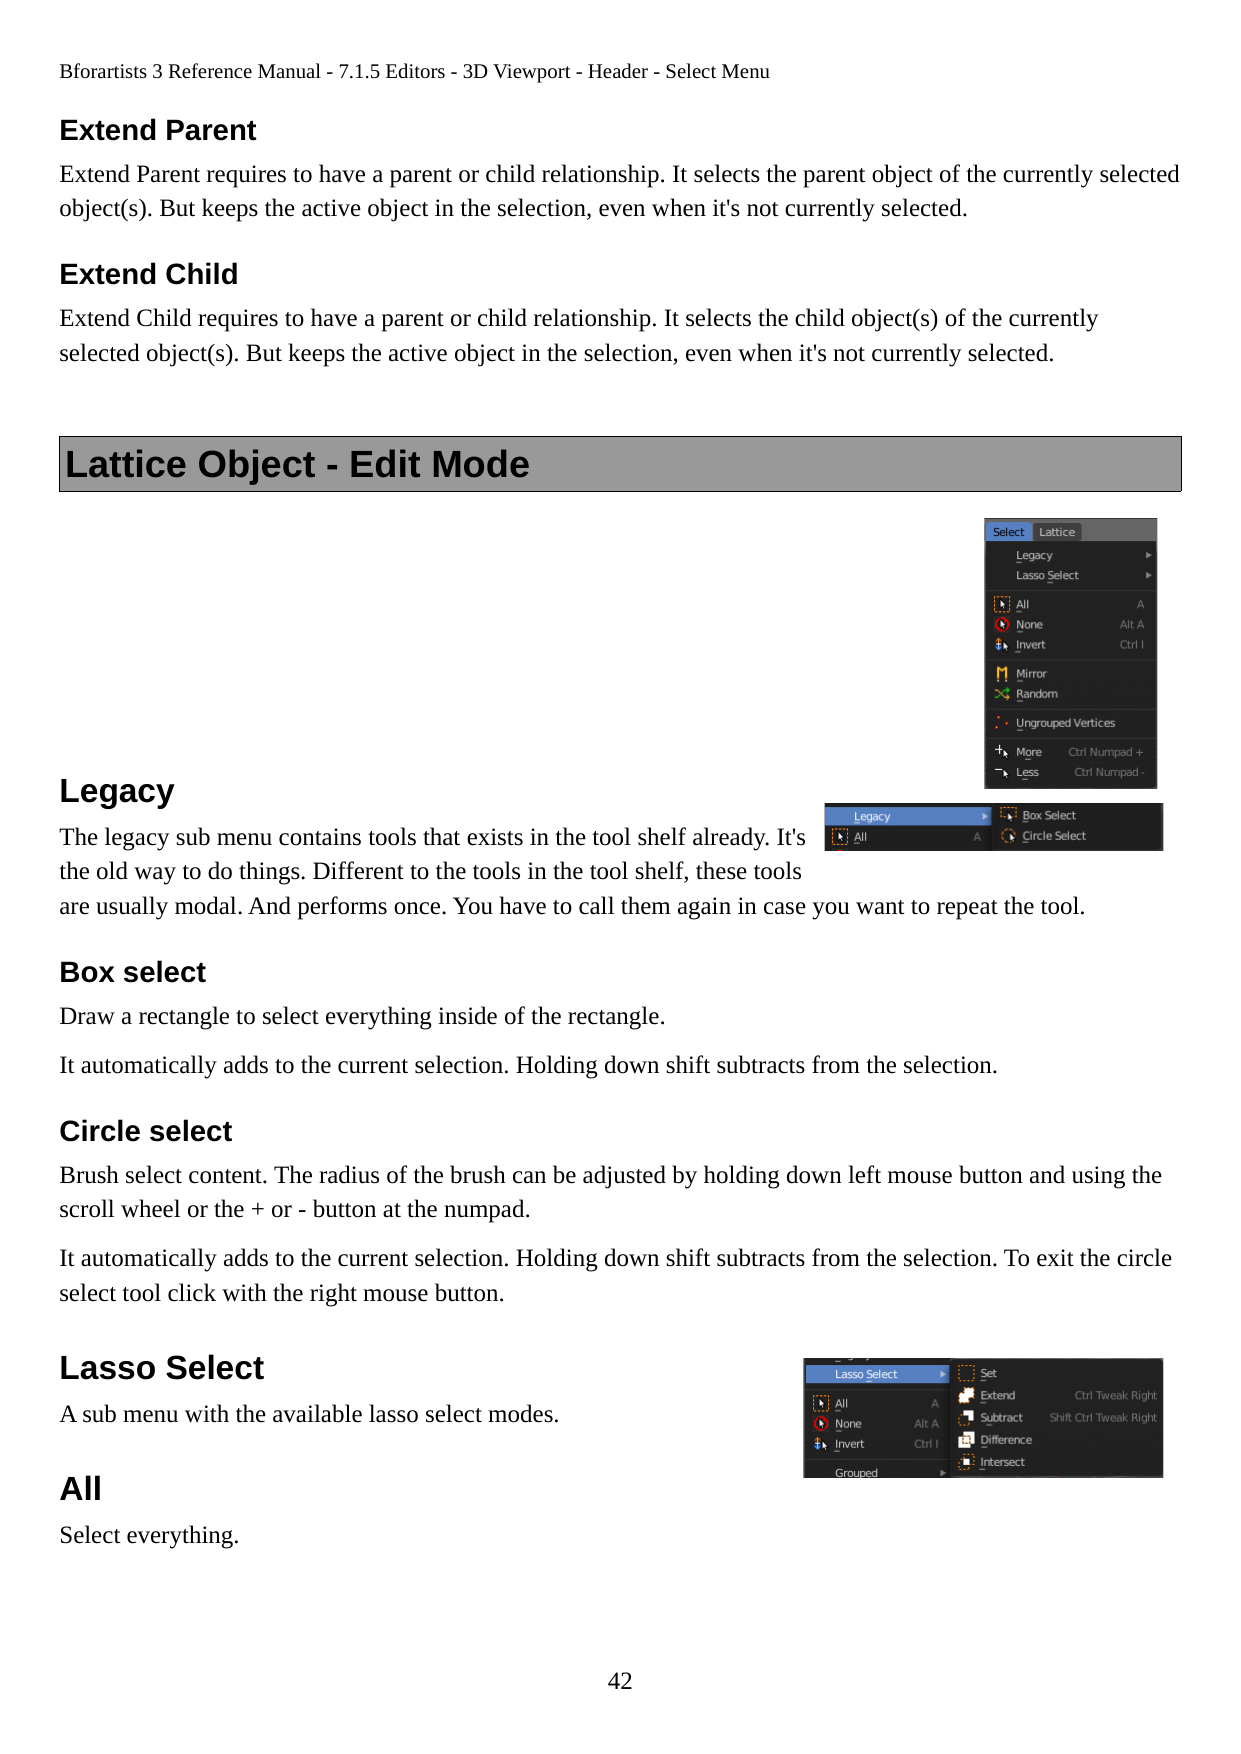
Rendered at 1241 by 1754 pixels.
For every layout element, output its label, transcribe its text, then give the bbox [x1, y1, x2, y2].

text It automatically adds to the current selection. Holding down shift subtracts from the selection. To exit the circle select tool click with the right mouse button. [59, 1243, 1181, 1306]
text Draw a rectangle to select everything inside of the rectangle. [59, 1001, 1181, 1029]
subtitle Extend Parent [59, 113, 1181, 146]
text The legacy sub menu contains tools that exists in the tool shelf already. It's the old way to do things. Different to the tools in the tool shelf, these tools are usually modal. And performs once. You have to call them again in case you want to repeat the tool. [59, 822, 1181, 919]
text It automatically adds to the current selection. Holding down shift subtracts from the selection. [59, 1050, 1181, 1078]
table_header Lattice Object - Edit Mode [60, 437, 1181, 491]
subtitle Extend Child [59, 257, 1181, 291]
subtitle Circle select [59, 1113, 1181, 1147]
text A sub menu with the available lasso select modes. [59, 1399, 803, 1427]
subtitle Legacy [59, 771, 1181, 809]
text Extend Child requires to have a parent or child relationship. It selects the child object(s) of the currently selected object(s). But keeps the active object in the selection, even when it's not currently selected. [59, 303, 1181, 366]
text Select everything. [59, 1520, 1181, 1548]
subtitle Box select [59, 954, 1181, 988]
picture [984, 518, 1158, 789]
subtitle All [59, 1469, 1181, 1507]
picture [803, 1358, 1164, 1478]
text Brush select content. The radius of the brush can be adjusted by holding down left mouse button and using the scroll wheel or the + or - button at the numpad. [59, 1160, 1181, 1223]
text Extend Parent requires to have a parent or child relationship. It selects the parent object of the currently selected object(s). But keeps the active object in the selection, even when it's not currently selected. [59, 159, 1181, 222]
picture [824, 803, 1164, 851]
subtitle Lasso Select [59, 1348, 1181, 1386]
